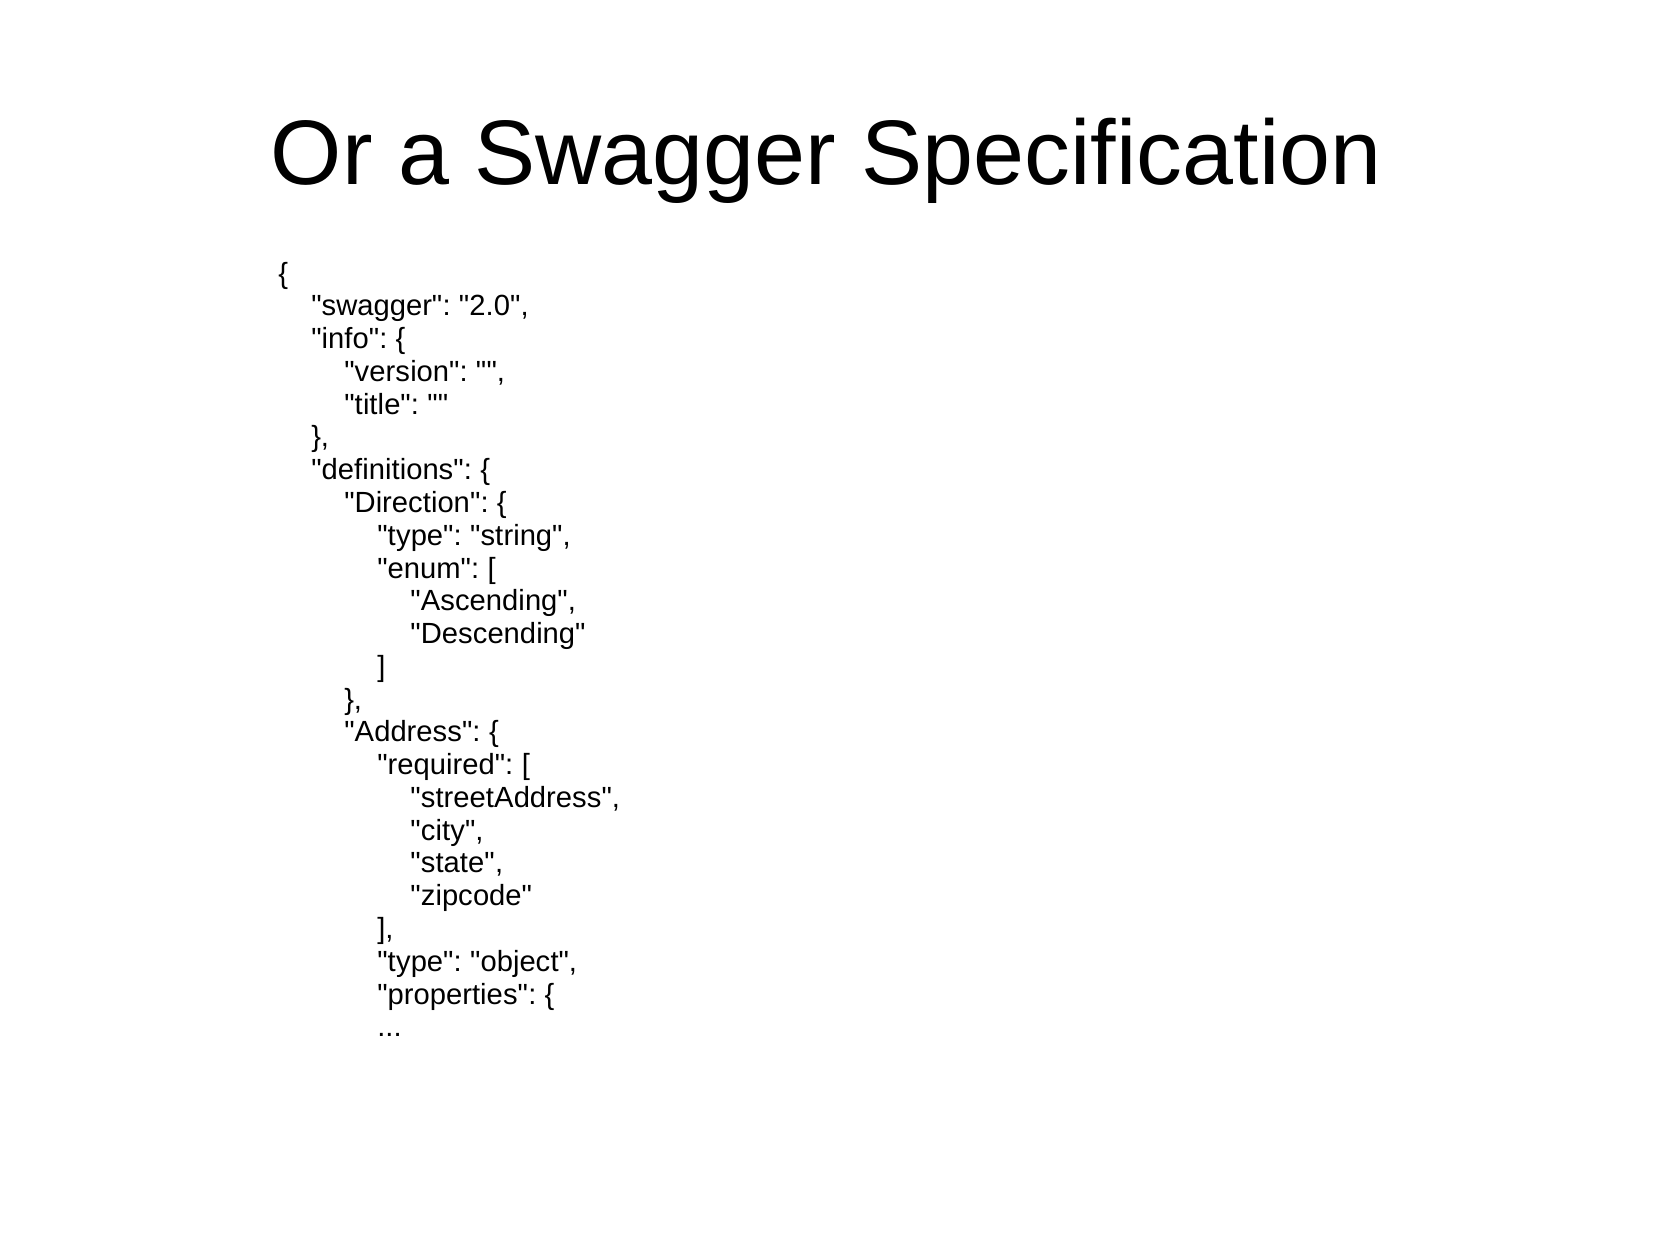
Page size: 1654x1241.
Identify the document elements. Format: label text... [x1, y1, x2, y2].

title Or a Swagger Specification [82, 49, 1571, 257]
subtitle { "swagger": "2.0", "info": { "version": "", "title": "" }, "definitions": { "Direction": { "type": "string", "enum": [ "Ascending", "Descending" ] }, "Address": { "required": [ "streetAddress", "city", "state", "zipcode" ], "type": "object", "properties": { ... [278, 223, 1376, 1076]
